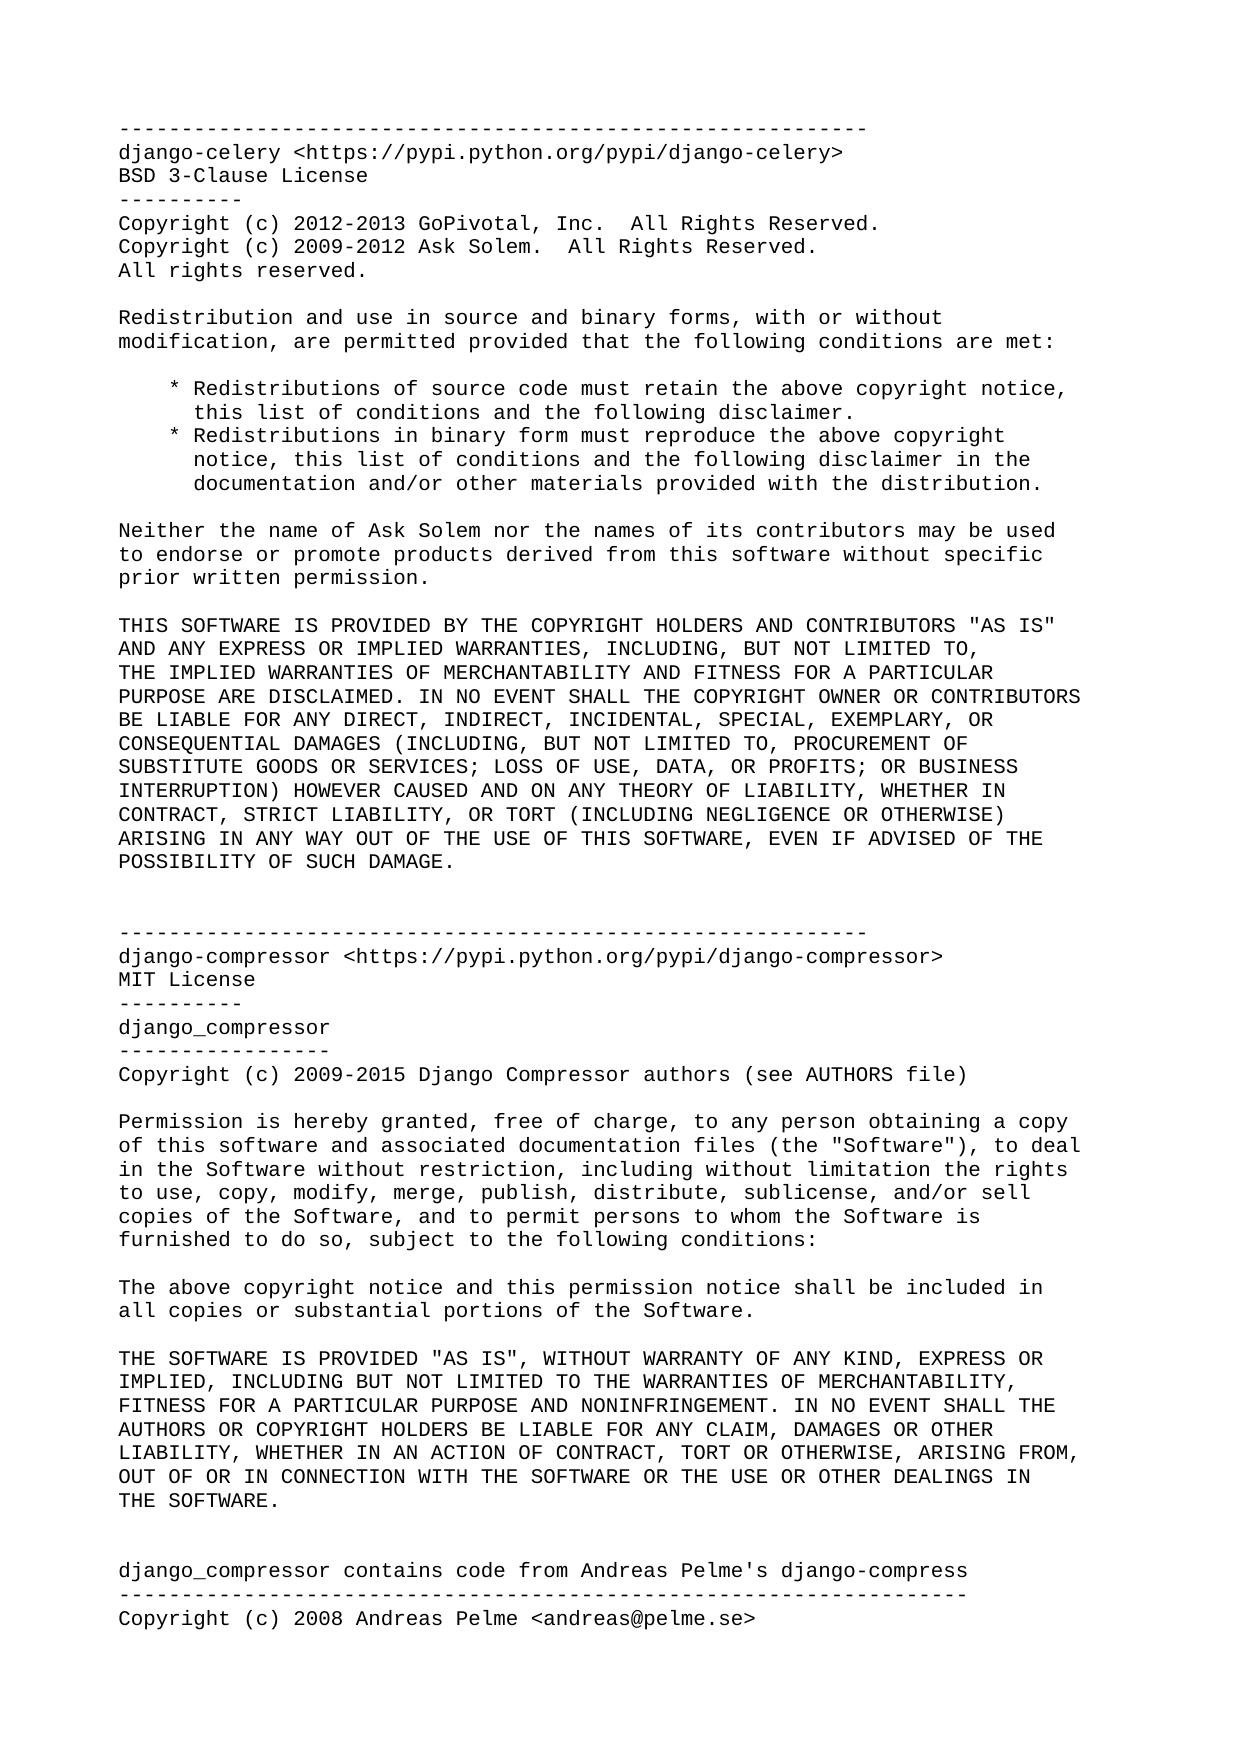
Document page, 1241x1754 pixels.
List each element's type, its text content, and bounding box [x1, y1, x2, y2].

text notice, this list of conditions and the following disclaimer in the [118, 449, 1122, 473]
text ------------------------------------------------------------ [118, 118, 1122, 142]
text The above copyright notice and this permission notice shall be included in [118, 1277, 1122, 1300]
text all copies or substantial portions of the Software. [118, 1300, 1122, 1324]
text INTERRUPTION) HOWEVER CAUSED AND ON ANY THEORY OF LIABILITY, WHETHER IN [118, 780, 1122, 804]
text django_compressor [118, 1017, 1122, 1040]
text to endorse or promote products derived from this software without specific [118, 544, 1122, 567]
text AUTHORS OR COPYRIGHT HOLDERS BE LIABLE FOR ANY CLAIM, DAMAGES OR OTHER [118, 1419, 1122, 1442]
text prior written permission. [118, 567, 1122, 591]
text Permission is hereby granted, free of charge, to any person obtaining a copy [118, 1111, 1122, 1135]
text ----------------- [118, 1040, 1122, 1064]
text ---------- [118, 993, 1122, 1017]
text PURPOSE ARE DISCLAIMED. IN NO EVENT SHALL THE COPYRIGHT OWNER OR CONTRIBUTORS [118, 686, 1122, 709]
text * Redistributions in binary form must reproduce the above copyright [118, 426, 1122, 449]
text this list of conditions and the following disclaimer. [118, 402, 1122, 426]
text Copyright (c) 2009-2015 Django Compressor authors (see AUTHORS file) [118, 1064, 1122, 1088]
text Copyright (c) 2012-2013 GoPivotal, Inc. All Rights Reserved. [118, 213, 1122, 236]
text modification, are permitted provided that the following conditions are met: [118, 331, 1122, 354]
text CONSEQUENTIAL DAMAGES (INCLUDING, BUT NOT LIMITED TO, PROCUREMENT OF [118, 733, 1122, 757]
text THE SOFTWARE. [118, 1489, 1122, 1513]
text to use, copy, modify, merge, publish, distribute, sublicense, and/or sell [118, 1182, 1122, 1206]
text Copyright (c) 2009-2012 Ask Solem. All Rights Reserved. [118, 236, 1122, 260]
text django_compressor contains code from Andreas Pelme's django-compress [118, 1561, 1122, 1584]
text ---------- [118, 189, 1122, 213]
text * Redistributions of source code must retain the above copyright notice, [118, 378, 1122, 402]
text LIABILITY, WHETHER IN AN ACTION OF CONTRACT, TORT OR OTHERWISE, ARISING FROM, [118, 1442, 1122, 1466]
text FITNESS FOR A PARTICULAR PURPOSE AND NONINFRINGEMENT. IN NO EVENT SHALL THE [118, 1395, 1122, 1419]
text SUBSTITUTE GOODS OR SERVICES; LOSS OF USE, DATA, OR PROFITS; OR BUSINESS [118, 757, 1122, 780]
text All rights reserved. [118, 260, 1122, 284]
text AND ANY EXPRESS OR IMPLIED WARRANTIES, INCLUDING, BUT NOT LIMITED TO, [118, 638, 1122, 662]
text django-compressor <https://pypi.python.org/pypi/django-compressor> [118, 946, 1122, 969]
text django-celery <https://pypi.python.org/pypi/django-celery> [118, 142, 1122, 165]
text BE LIABLE FOR ANY DIRECT, INDIRECT, INCIDENTAL, SPECIAL, EXEMPLARY, OR [118, 709, 1122, 733]
text BSD 3-Clause License [118, 165, 1122, 189]
text in the Software without restriction, including without limitation the rights [118, 1158, 1122, 1182]
text ARISING IN ANY WAY OUT OF THE USE OF THIS SOFTWARE, EVEN IF ADVISED OF THE [118, 827, 1122, 851]
text CONTRACT, STRICT LIABILITY, OR TORT (INCLUDING NEGLIGENCE OR OTHERWISE) [118, 804, 1122, 827]
text copies of the Software, and to permit persons to whom the Software is [118, 1206, 1122, 1229]
text OUT OF OR IN CONNECTION WITH THE SOFTWARE OR THE USE OR OTHER DEALINGS IN [118, 1466, 1122, 1489]
text -------------------------------------------------------------------- [118, 1584, 1122, 1608]
text of this software and associated documentation files (the "Software"), to deal [118, 1135, 1122, 1158]
text THE SOFTWARE IS PROVIDED "AS IS", WITHOUT WARRANTY OF ANY KIND, EXPRESS OR [118, 1348, 1122, 1371]
text THE IMPLIED WARRANTIES OF MERCHANTABILITY AND FITNESS FOR A PARTICULAR [118, 662, 1122, 686]
text ------------------------------------------------------------ [118, 922, 1122, 946]
text Neither the name of Ask Solem nor the names of its contributors may be used [118, 520, 1122, 544]
text Copyright (c) 2008 Andreas Pelme <andreas@pelme.se> [118, 1608, 1122, 1631]
text POSSIBILITY OF SUCH DAMAGE. [118, 851, 1122, 875]
text documentation and/or other materials provided with the distribution. [118, 473, 1122, 496]
text IMPLIED, INCLUDING BUT NOT LIMITED TO THE WARRANTIES OF MERCHANTABILITY, [118, 1371, 1122, 1395]
text Redistribution and use in source and binary forms, with or without [118, 307, 1122, 331]
text MIT License [118, 969, 1122, 993]
text THIS SOFTWARE IS PROVIDED BY THE COPYRIGHT HOLDERS AND CONTRIBUTORS "AS IS" [118, 615, 1122, 638]
text furnished to do so, subject to the following conditions: [118, 1229, 1122, 1253]
